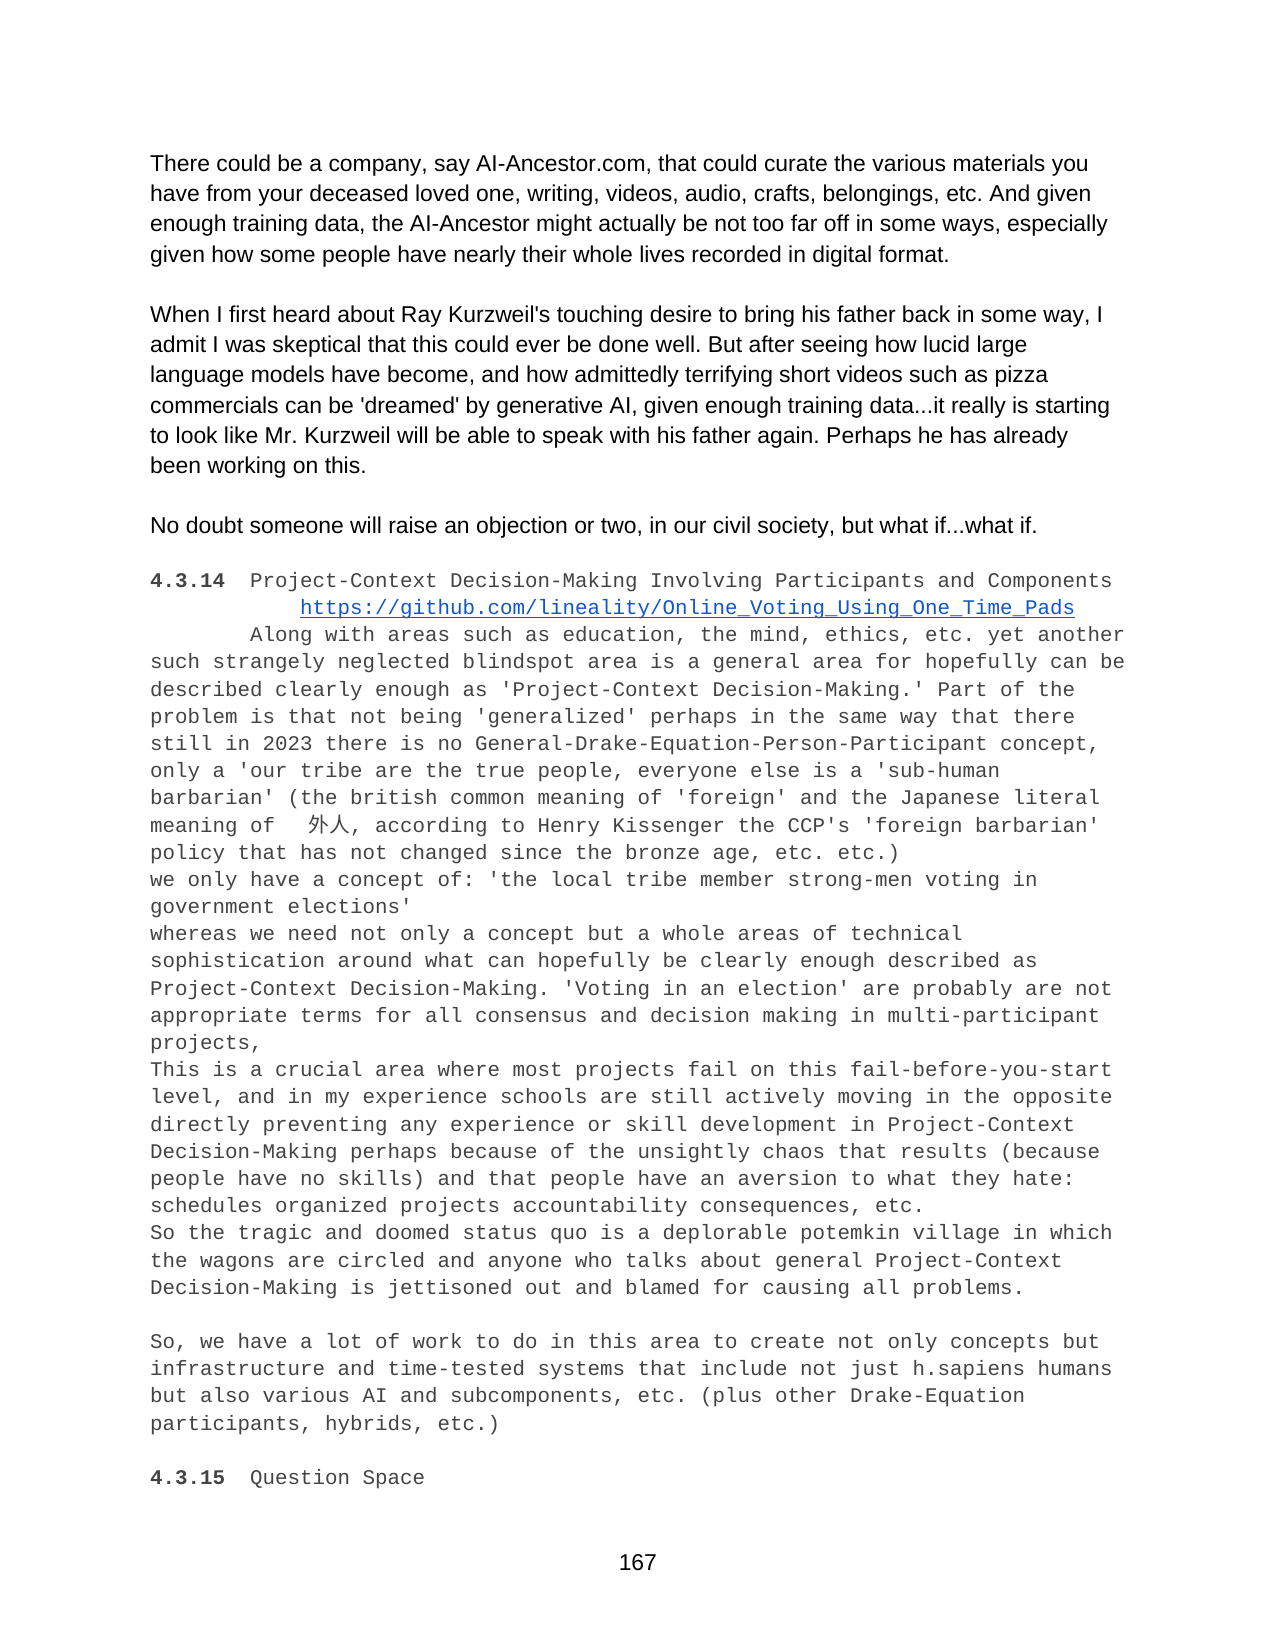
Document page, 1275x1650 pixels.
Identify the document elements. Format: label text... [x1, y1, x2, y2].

text Along with areas such as education, the mind, ethics, etc. yet another such strangely neglected blindspot area is a general area for hopefully can be described clearly enough as 'Project-Context Decision-Making.' Part of the problem is that not being 'generalized' perhaps in the same way that there still in 2023 there is no General-Drake-Equation-Person-Participant concept, only a 'our tribe are the true people, everyone else is a 'sub-human barbarian' (the british common meaning of 'foreign' and the Japanese literal meaning of 外人, according to Henry Kissenger the CCP's 'foreign barbarian' policy that has not changed since the bronze age, etc. etc.) [150, 624, 1125, 865]
text https://github.com/lineality/Online_Voting_Using_One_Time_Pads [225, 597, 1125, 621]
text we only have a concept of: 'the local tribe member strong-men voting in government elections' [150, 869, 1125, 920]
text So the tragic and doomed status quo is a deplorable potemkin village in which the wagons are circled and anyone who talks about general Project-Context Decision-Making is jettisoned out and blamed for causing all problems. [150, 1222, 1125, 1300]
text There could be a company, say AI-Ancestor.com, that could curate the various materials you have from your deceased loved one, writing, videos, audio, crafts, belongings, etc. And given enough training data, the AI-Ancestor might actually be not too far off in some ways, especially given how some people have nearly their whole lives recorded in digital format. [150, 150, 1125, 267]
text 4.3.15 Question Space [150, 1467, 1125, 1491]
text whereas we need not only a concept but a whole areas of technical sophistication around what can hopefully be clearly enough described as Project-Context Decision-Making. 'Voting in an election' are probably are not appropriate terms for all consensus and decision making in multi-participant projects, [150, 923, 1125, 1056]
text No doubt someone will raise an objection or two, in our civil society, but what if...what if. [150, 512, 1125, 539]
text So, we have a lot of work to do in this area to create not only concepts but infrastructure and time-tested systems that include not just h.sapiens humans but also various AI and subcomponents, etc. (plus other Drake-Equation participants, hybrids, etc.) [150, 1331, 1125, 1436]
text This is a crucial area where most projects fail on this fail-before-you-start level, and in my experience schools are still actively moving in the opposite directly preventing any experience or skill development in Project-Context Decision-Making perhaps because of the unsightly chaos that results (because people have no skills) and that people have an aversion to what they hate: schedules organized projects accountability consequences, etc. [150, 1059, 1125, 1219]
text 4.3.14 Project-Context Decision-Making Involving Participants and Components [150, 570, 1125, 593]
text When I first heard about Ray Kurzweil's touching desire to bring his father back in some way, I admit I was skeptical that this could ever be done well. But after seeing how lucid large language models have become, and how admittedly terrifying short videos such as pizza commercials can be 'dreamed' by generative AI, given enough training data...it really is starting to look like Mr. Kurzweil will be able to speak with his father again. Perhaps he has already been working on this. [150, 301, 1125, 478]
